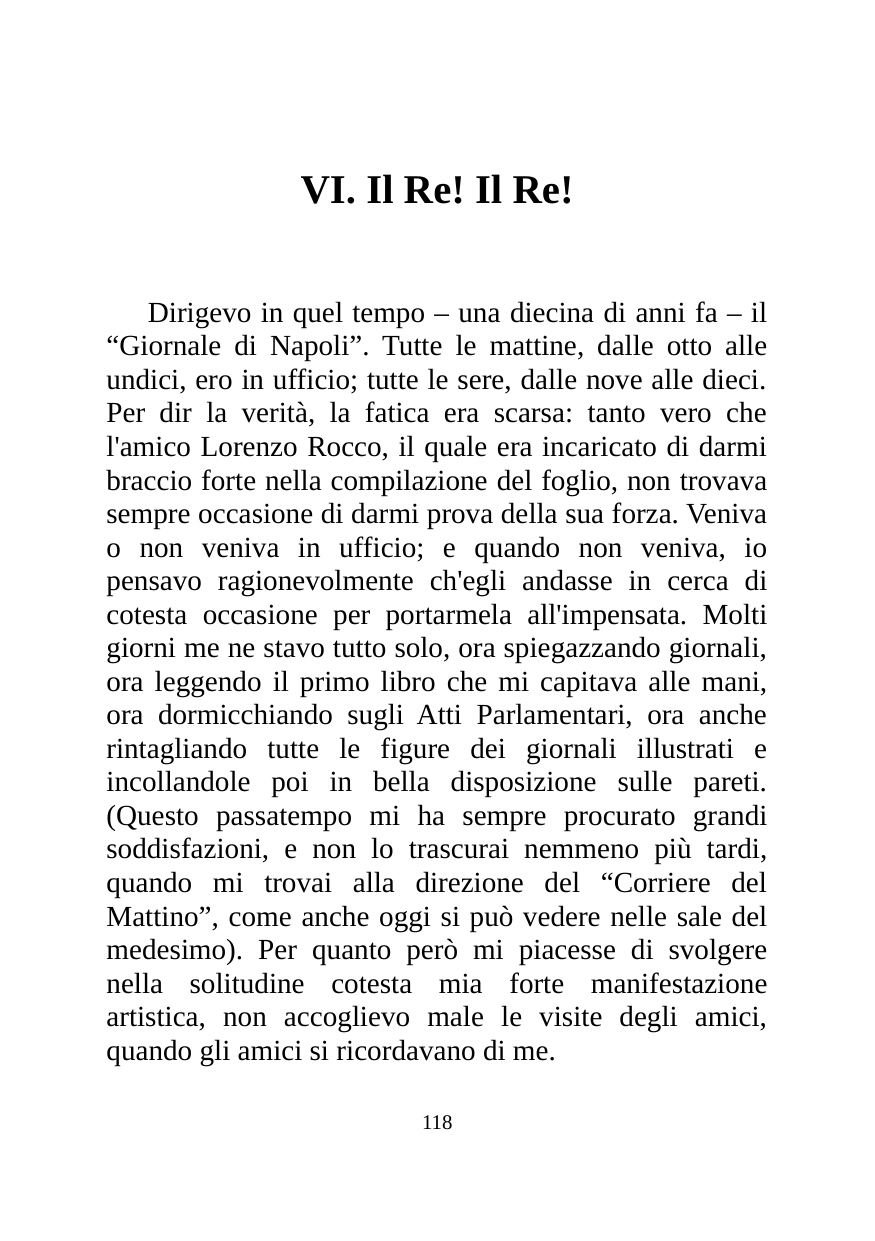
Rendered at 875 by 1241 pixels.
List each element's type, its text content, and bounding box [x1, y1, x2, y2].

text Dirigevo in quel tempo – una diecina di anni fa – il “Giornale di Napoli”. Tutte le mattine, dalle otto alle undici, ero in ufficio; tutte le sere, dalle nove alle dieci. Per dir la verità, la fatica era scarsa: tanto vero che l'amico Lorenzo Rocco, il quale era incaricato di darmi braccio forte nella compilazione del foglio, non trovava sempre occasione di darmi prova della sua forza. Veniva o non veniva in ufficio; e quando non veniva, io pensavo ragionevolmente ch'egli andasse in cerca di cotesta occasione per portarmela all'impensata. Molti giorni me ne stavo tutto solo, ora spiegazzando giornali, ora leggendo il primo libro che mi capitava alle mani, ora dormicchiando sugli Atti Parlamentari, ora anche rintagliando tutte le figure dei giornali illustrati e incollandole poi in bella disposizione sulle pareti. (Questo passatempo mi ha sempre procurato grandi soddisfazioni, e non lo trascurai nemmeno più tardi, quando mi trovai alla direzione del “Corriere del Mattino”, come anche oggi si può vedere nelle sale del medesimo). Per quanto però mi piacesse di svolgere nella solitudine cotesta mia forte manifestazione artistica, non accoglievo male le visite degli amici, quando gli amici si ricordavano di me. [106, 295, 768, 1066]
subtitle VI. Il Re! Il Re! [106, 165, 768, 212]
